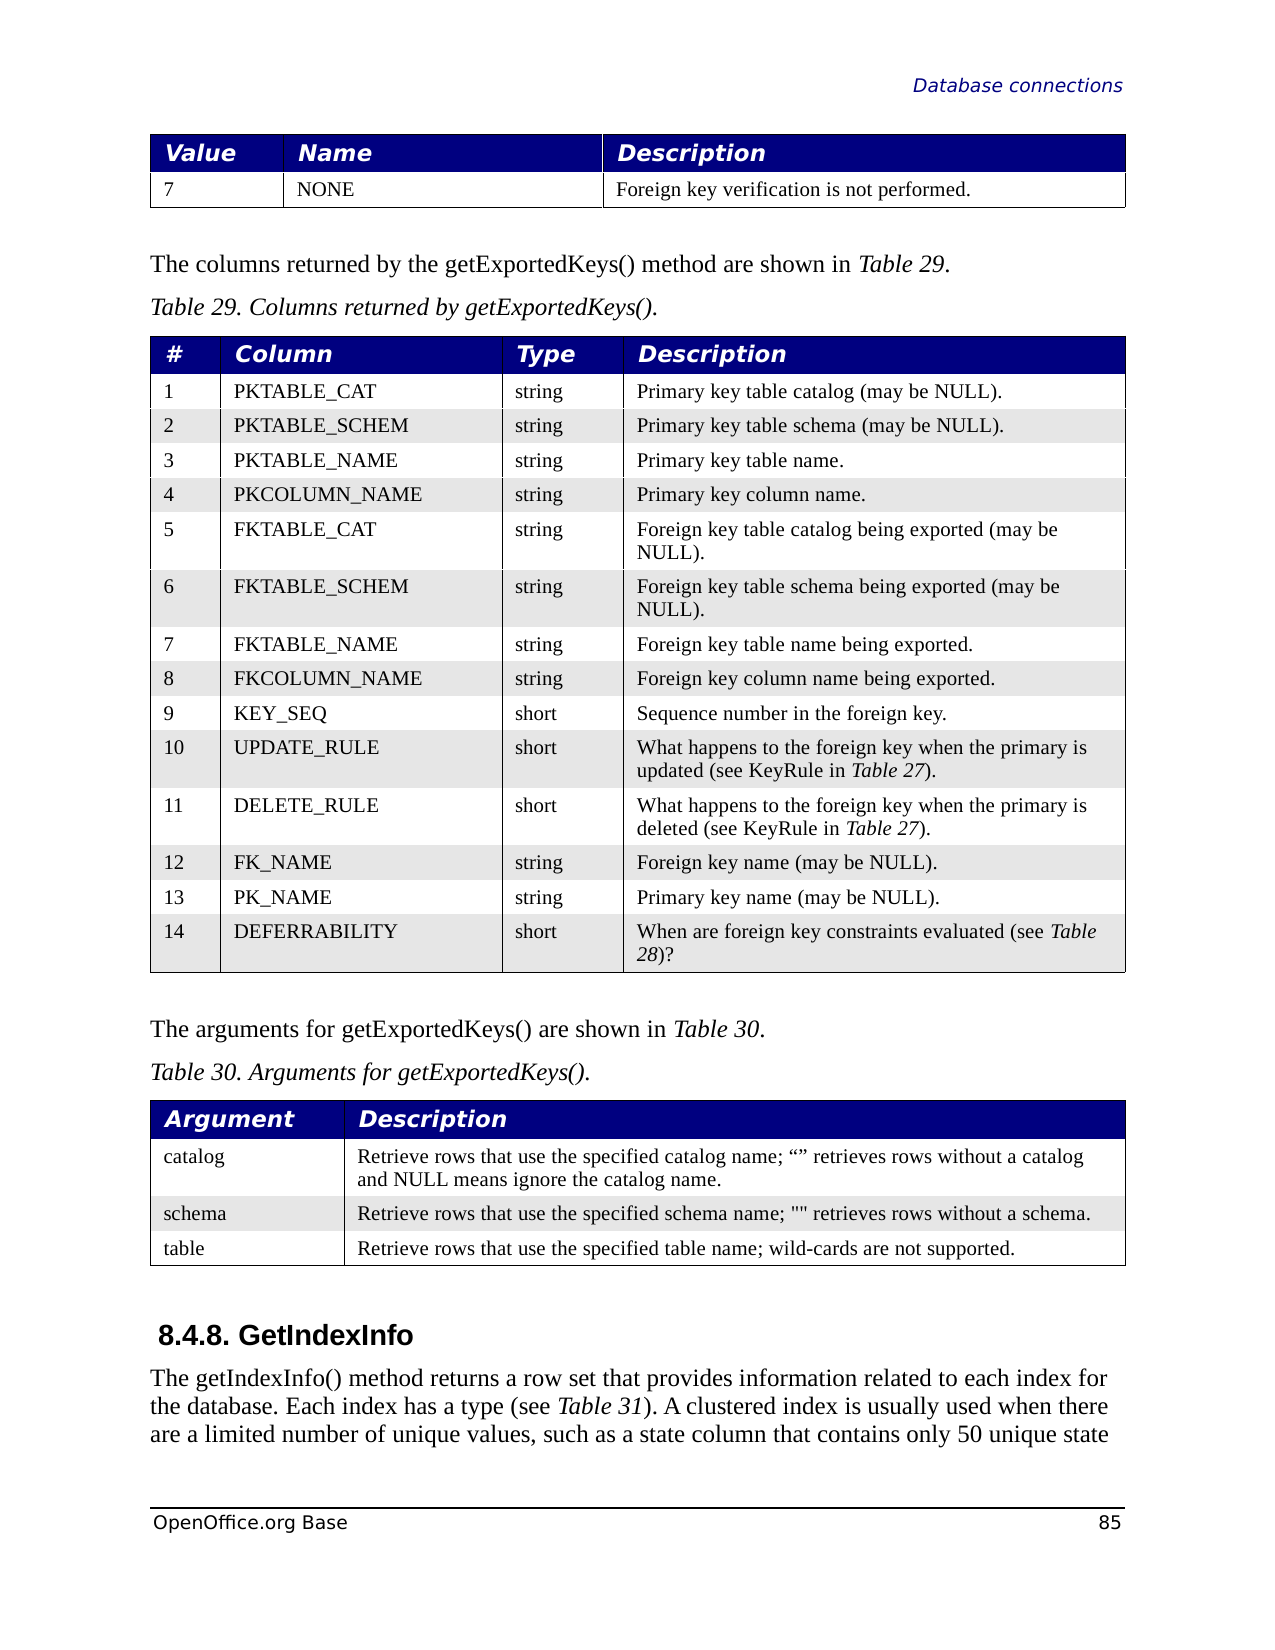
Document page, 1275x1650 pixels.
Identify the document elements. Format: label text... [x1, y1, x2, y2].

table_cell Foreign key column name being exported. [624, 661, 1125, 696]
text Table 29. Columns returned by getExportedKeys(). [150, 293, 1125, 321]
table_header Value [151, 135, 283, 172]
table_header Column [221, 337, 502, 374]
table_cell PKTABLE_CAT [221, 374, 502, 408]
table_cell Retrieve rows that use the specified schema name; "" retrieves rows without a schema. [345, 1196, 1125, 1231]
table_cell Foreign key table schema being exported (may be NULL). [624, 570, 1125, 627]
table_cell Retrieve rows that use the specified table name; wild-cards are not supported. [345, 1231, 1125, 1265]
table_cell string [503, 880, 623, 914]
text The getIndexInfo() method returns a row set that provides information related to each index for the database. Each index has a type (see Table 31). A clustered index is usually used when there are a limited number of unique values, such as a state column that contains only 50 unique state [150, 1363, 1125, 1448]
table_cell Foreign key table name being exported. [624, 627, 1125, 661]
table_cell 7 [151, 627, 220, 661]
text The arguments for getExportedKeys() are shown in Table 30. [150, 1015, 1125, 1043]
table_cell What happens to the foreign key when the primary is deleted (see KeyRule in Table 27). [624, 788, 1125, 845]
table_cell 8 [151, 661, 220, 696]
subtitle GetIndexInfo [150, 1318, 1125, 1351]
table_cell 3 [151, 443, 220, 477]
table_header Type [503, 337, 623, 374]
table_cell Primary key name (may be NULL). [624, 880, 1125, 914]
table_cell FKTABLE_SCHEM [221, 570, 502, 627]
table_cell string [503, 845, 623, 880]
table_cell 10 [151, 730, 220, 788]
table_cell 6 [151, 570, 220, 627]
table_cell FKTABLE_CAT [221, 512, 502, 569]
table_cell Primary key table name. [624, 443, 1125, 477]
table_cell string [503, 374, 623, 408]
table_cell PKCOLUMN_NAME [221, 478, 502, 512]
table_cell string [503, 443, 623, 477]
table_cell short [503, 730, 623, 788]
table_cell Primary key table catalog (may be NULL). [624, 374, 1125, 408]
table_cell 5 [151, 512, 220, 569]
table_cell Retrieve rows that use the specified catalog name; “” retrieves rows without a catalog and NULL means ignore the catalog name. [345, 1139, 1125, 1196]
table_cell FKTABLE_NAME [221, 627, 502, 661]
table_cell table [151, 1231, 344, 1265]
table_cell 9 [151, 696, 220, 730]
table_cell 13 [151, 880, 220, 914]
table_header Description [345, 1101, 1125, 1139]
table_cell string [503, 570, 623, 627]
table_cell string [503, 661, 623, 696]
table_cell 14 [151, 914, 220, 972]
table_header Name [284, 135, 602, 172]
table_cell 2 [151, 409, 220, 443]
table_cell 7 [151, 173, 283, 207]
text Table 30. Arguments for getExportedKeys(). [150, 1058, 1125, 1086]
table_cell UPDATE_RULE [221, 730, 502, 788]
table_cell PKTABLE_SCHEM [221, 409, 502, 443]
table_cell FK_NAME [221, 845, 502, 880]
table_cell 12 [151, 845, 220, 880]
table_cell DEFERRABILITY [221, 914, 502, 972]
table_cell PKTABLE_NAME [221, 443, 502, 477]
table_cell schema [151, 1196, 344, 1231]
table_cell catalog [151, 1139, 344, 1196]
table_cell string [503, 409, 623, 443]
table_cell NONE [284, 173, 602, 207]
table_cell string [503, 478, 623, 512]
table_cell short [503, 696, 623, 730]
table_cell Primary key column name. [624, 478, 1125, 512]
table_cell FKCOLUMN_NAME [221, 661, 502, 696]
table_cell short [503, 914, 623, 972]
table_header Description [624, 337, 1125, 374]
table_cell Foreign key name (may be NULL). [624, 845, 1125, 880]
table_cell Foreign key verification is not performed. [604, 173, 1125, 207]
table_cell When are foreign key constraints evaluated (see Table 28)? [624, 914, 1125, 972]
table_cell short [503, 788, 623, 845]
table_cell 4 [151, 478, 220, 512]
table_header Argument [151, 1101, 344, 1139]
table_cell string [503, 512, 623, 569]
table_cell DELETE_RULE [221, 788, 502, 845]
table_cell Foreign key table catalog being exported (may be NULL). [624, 512, 1125, 569]
text The columns returned by the getExportedKeys() method are shown in Table 29. [150, 250, 1125, 278]
table_cell PK_NAME [221, 880, 502, 914]
table_cell What happens to the foreign key when the primary is updated (see KeyRule in Table 27). [624, 730, 1125, 788]
table_cell KEY_SEQ [221, 696, 502, 730]
table_cell Primary key table schema (may be NULL). [624, 409, 1125, 443]
table_cell Sequence number in the foreign key. [624, 696, 1125, 730]
table_header # [151, 337, 220, 374]
table_header Description [604, 135, 1125, 172]
table_cell 1 [151, 374, 220, 408]
table_cell string [503, 627, 623, 661]
table_cell 11 [151, 788, 220, 845]
